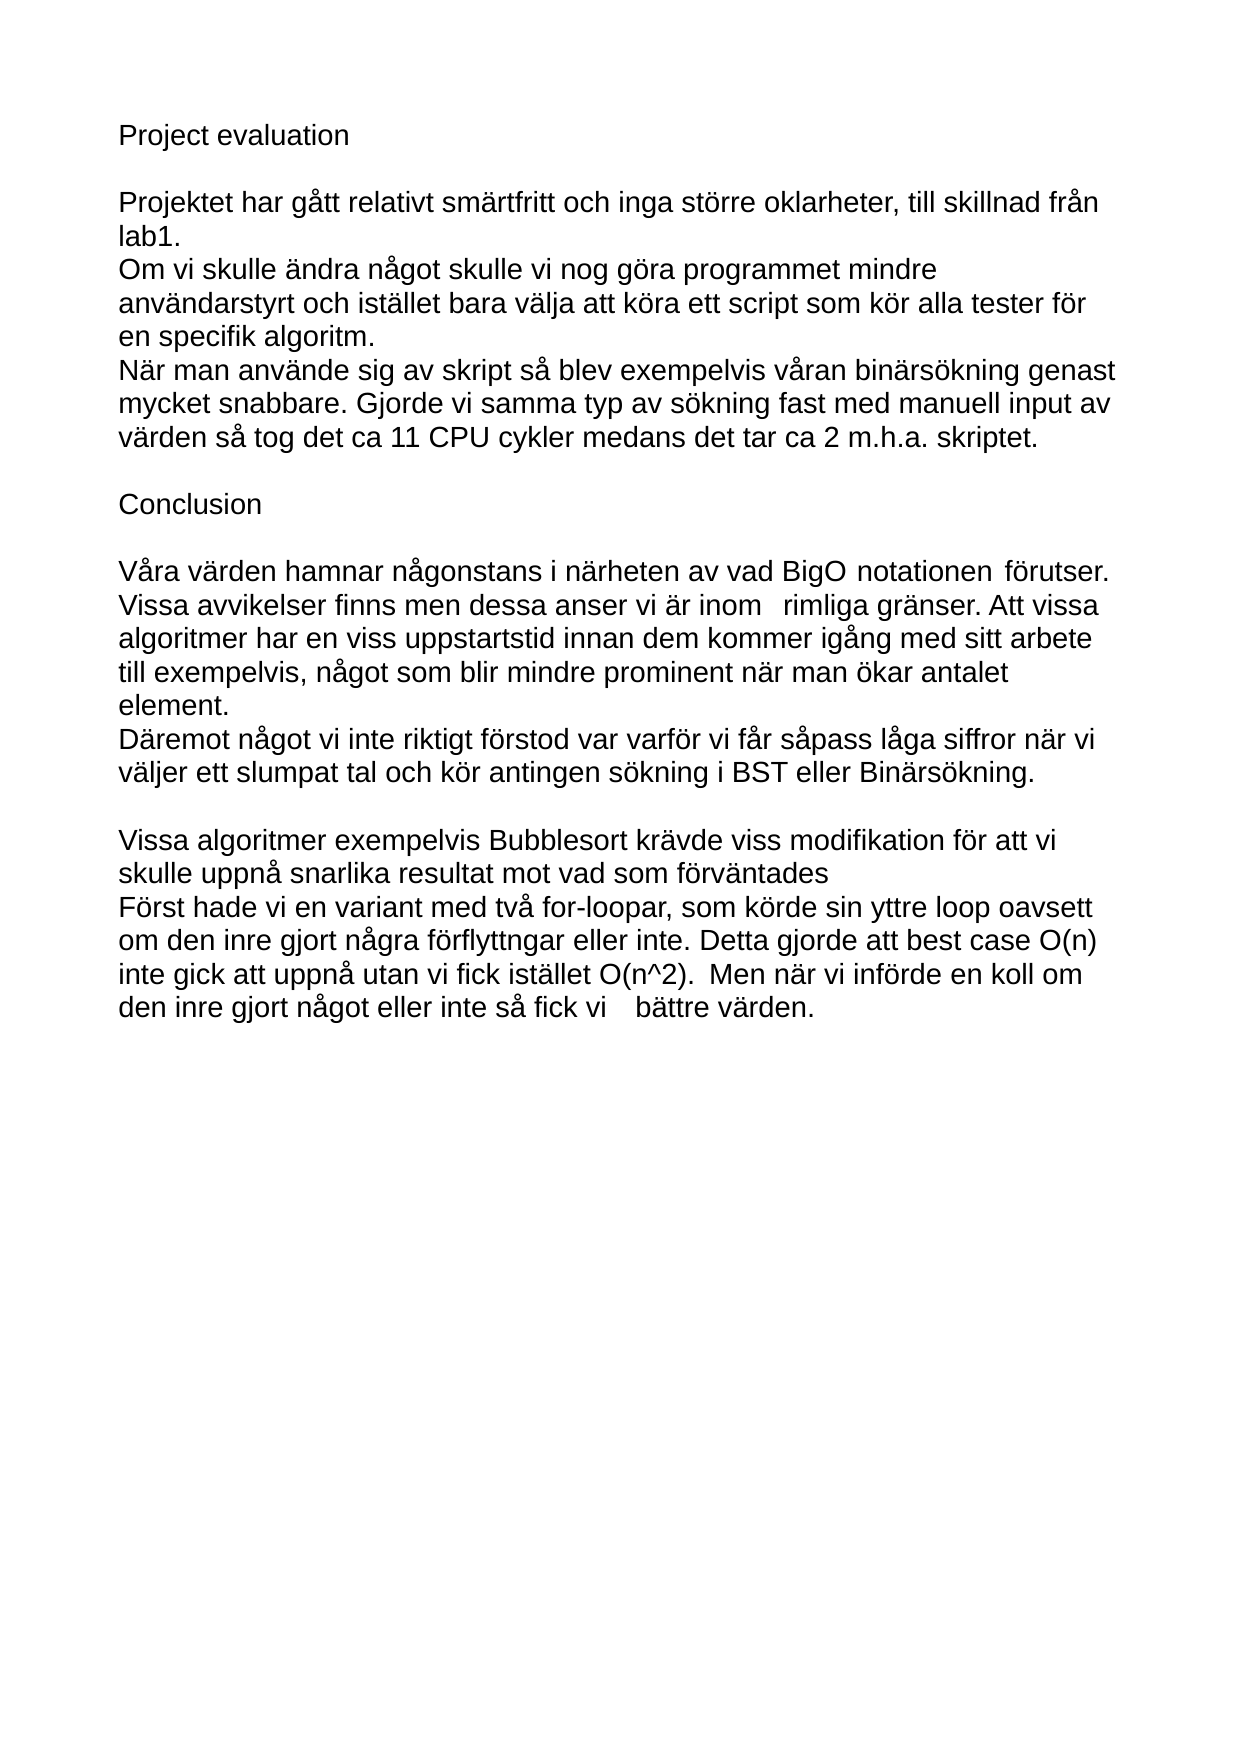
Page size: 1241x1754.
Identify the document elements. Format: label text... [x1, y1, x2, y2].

text Däremot något vi inte riktigt förstod var varför vi får såpass låga siffror när vi väljer ett slumpat tal och kör antingen sökning i BST eller Binärsökning. Vissa algoritmer exempelvis Bubblesort krävde viss modifikation för att vi skulle uppnå snarlika resultat mot vad som förväntades Först hade vi en variant med två for-loopar, som körde sin yttre loop oavsett om den inre gjort några förflyttngar eller inte. Detta gjorde att best case O(n) inte gick att uppnå utan vi fick istället O(n^2). Men när vi införde en koll om den inre gjort något eller inte så fick vi bättre värden. [118, 722, 1122, 1627]
text Våra värden hamnar någonstans i närheten av vad BigO notationen förutser. Vissa avvikelser finns men dessa anser vi är inom rimliga gränser. Att vissa algoritmer har en viss uppstartstid innan dem kommer igång med sitt arbete till exempelvis, något som blir mindre prominent när man ökar antalet element. [118, 554, 1122, 722]
text Conclusion [118, 453, 1122, 554]
text Project evaluation Projektet har gått relativt smärtfritt och inga större oklarheter, till skillnad från lab1. Om vi skulle ändra något skulle vi nog göra programmet mindre användarstyrt och istället bara välja att köra ett script som kör alla tester för en specifik algoritm. När man använde sig av skript så blev exempelvis våran binärsökning genast mycket snabbare. Gjorde vi samma typ av sökning fast med manuell input av värden så tog det ca 11 CPU cykler medans det tar ca 2 m.h.a. skriptet. [118, 118, 1122, 453]
